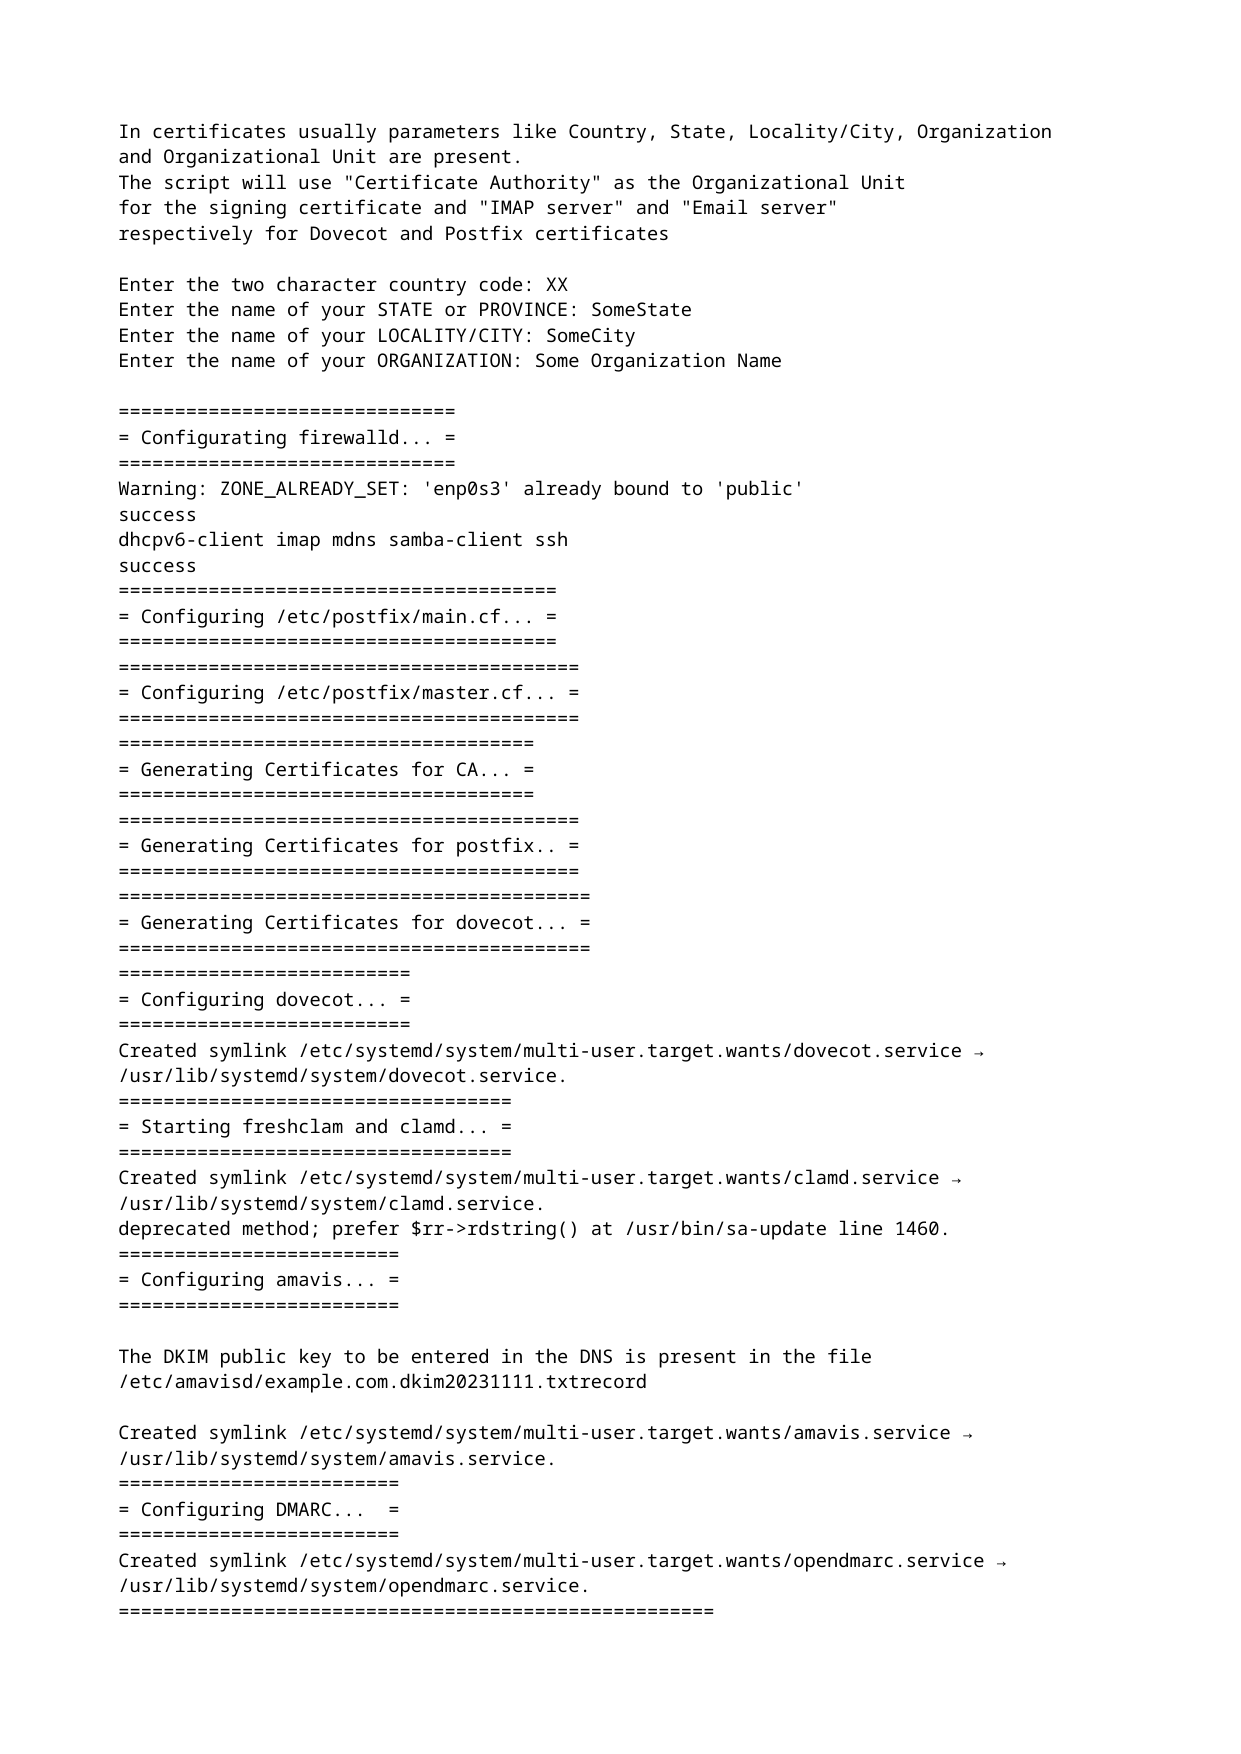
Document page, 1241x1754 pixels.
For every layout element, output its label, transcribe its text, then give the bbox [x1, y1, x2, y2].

text ===================================== [118, 731, 1122, 756]
text ========================= [118, 1292, 1122, 1318]
text ======================================= [118, 577, 1122, 603]
text = Configuring /etc/postfix/master.cf... = [118, 679, 1122, 705]
text Warning: ZONE_ALREADY_SET: 'enp0s3' already bound to 'public' [118, 475, 1122, 501]
text ======================================= [118, 628, 1122, 654]
text Created symlink /etc/systemd/system/multi-user.target.wants/clamd.service → /usr/lib/systemd/system/clamd.service. [118, 1164, 1122, 1216]
text deprecated method; prefer $rr->rdstring() at /usr/bin/sa-update line 1460. [118, 1216, 1122, 1241]
text = Generating Certificates for dovecot... = [118, 909, 1122, 935]
text respectively for Dovecot and Postfix certificates [118, 220, 1122, 246]
text = Configurating firewalld... = [118, 424, 1122, 450]
text Created symlink /etc/systemd/system/multi-user.target.wants/dovecot.service → /usr/lib/systemd/system/dovecot.service. [118, 1037, 1122, 1088]
text In certificates usually parameters like Country, State, Locality/City, Organization [118, 118, 1122, 144]
text ========================================= [118, 807, 1122, 833]
text Enter the two character country code: XX [118, 271, 1122, 297]
text for the signing certificate and "IMAP server" and "Email server" [118, 195, 1122, 220]
text ===================================== [118, 782, 1122, 807]
text =================================== [118, 1088, 1122, 1113]
text ===================================================== [118, 1598, 1122, 1624]
text ========================== [118, 960, 1122, 986]
text ========================= [118, 1522, 1122, 1547]
text = Configuring /etc/postfix/main.cf... = [118, 603, 1122, 628]
text = Generating Certificates for CA... = [118, 756, 1122, 782]
text Created symlink /etc/systemd/system/multi-user.target.wants/opendmarc.service → /usr/lib/systemd/system/opendmarc.service. [118, 1547, 1122, 1598]
text ========================================= [118, 705, 1122, 731]
text ============================== [118, 399, 1122, 424]
text ========================= [118, 1471, 1122, 1496]
text Enter the name of your ORGANIZATION: Some Organization Name [118, 348, 1122, 373]
text ========================================== [118, 884, 1122, 909]
text success [118, 552, 1122, 577]
text The script will use "Certificate Authority" as the Organizational Unit [118, 169, 1122, 195]
text ========================== [118, 1011, 1122, 1037]
text ============================== [118, 450, 1122, 475]
text ========================================= [118, 858, 1122, 884]
text Enter the name of your STATE or PROVINCE: SomeState [118, 297, 1122, 322]
text Created symlink /etc/systemd/system/multi-user.target.wants/amavis.service → /usr/lib/systemd/system/amavis.service. [118, 1420, 1122, 1471]
text = Configuring amavis... = [118, 1267, 1122, 1292]
text dhcpv6-client imap mdns samba-client ssh [118, 526, 1122, 552]
text = Configuring dovecot... = [118, 986, 1122, 1011]
text = Generating Certificates for postfix.. = [118, 833, 1122, 858]
text = Configuring DMARC... = [118, 1496, 1122, 1522]
text and Organizational Unit are present. [118, 144, 1122, 169]
text ========================= [118, 1241, 1122, 1267]
text ========================================= [118, 654, 1122, 679]
text =================================== [118, 1139, 1122, 1164]
text success [118, 501, 1122, 526]
text The DKIM public key to be entered in the DNS is present in the file /etc/amavisd/example.com.dkim20231111.txtrecord [118, 1343, 1122, 1394]
text Enter the name of your LOCALITY/CITY: SomeCity [118, 322, 1122, 348]
text ========================================== [118, 935, 1122, 960]
text = Starting freshclam and clamd... = [118, 1113, 1122, 1139]
